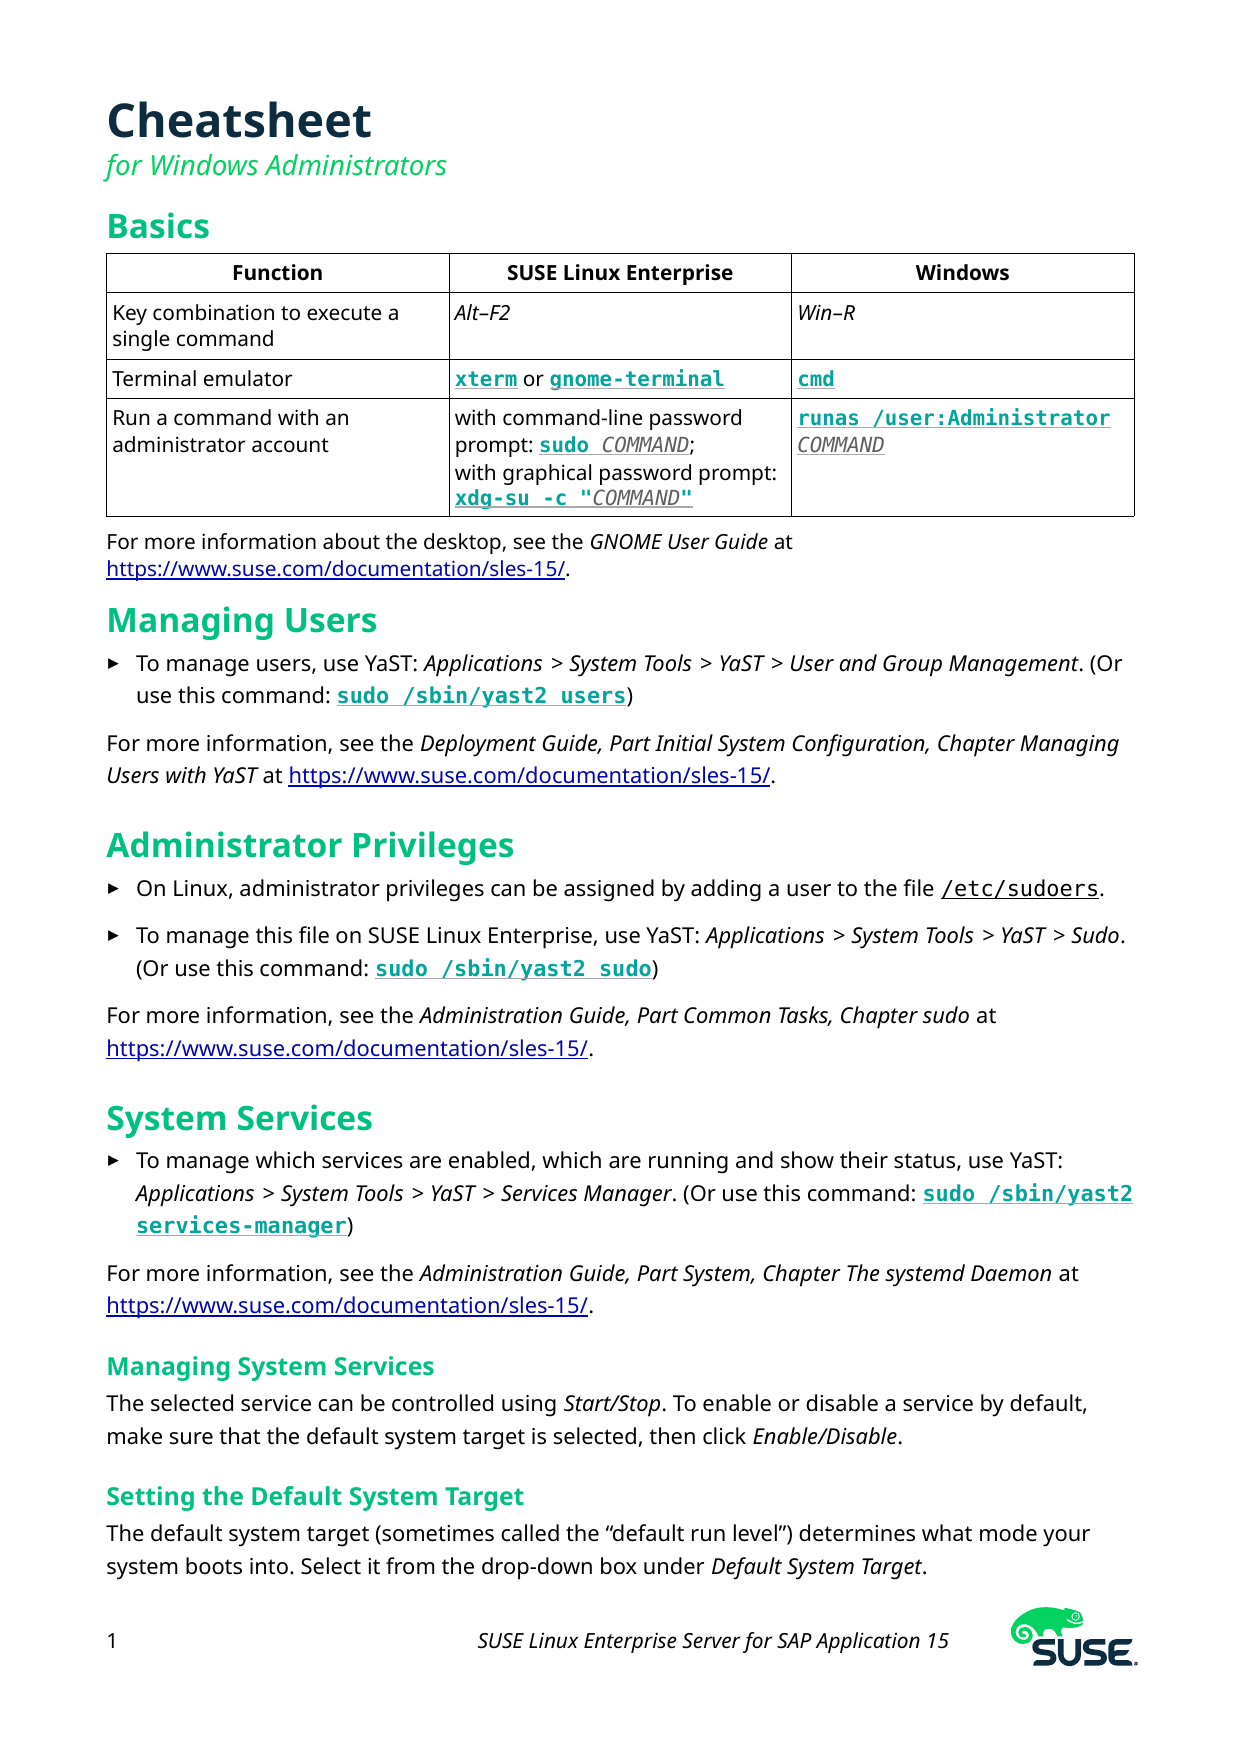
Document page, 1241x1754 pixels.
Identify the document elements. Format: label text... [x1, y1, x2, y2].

subtitle Setting the Default System Target [106, 1480, 1134, 1512]
text For more information, see the Administration Guide, Part System, Chapter The systemd Daemon at https://www.suse.com/documentation/sles-15/. [106, 1257, 1134, 1320]
text The selected service can be controlled using Start/Stop. To enable or disable a service by default, make sure that the default system target is selected, then click Enable/Disable. [106, 1388, 1134, 1450]
list To manage users, use YaST: Applications > System Tools > YaST > User and Group Management. (Or use this command: sudo /sbin/yast2 users) [106, 647, 1134, 710]
text For more information, see the Deployment Guide, Part Initial System Configuration, Chapter Managing Users with YaST at https://www.suse.com/documentation/sles-15/. [106, 727, 1134, 790]
table_cell Win–R [792, 293, 1134, 359]
list To manage which services are enabled, which are running and show their status, use YaST: Applications > System Tools > YaST > Services Manager. (Or use this command: sudo /sbin/yast2 services-manager) [106, 1145, 1134, 1240]
table_cell xterm or gnome-terminal [450, 360, 791, 398]
table_cell runas /user:Administrator COMMAND [792, 399, 1134, 516]
subtitle Cheatsheet [106, 88, 1134, 150]
table_cell with command-line password prompt: sudo COMMAND; with graphical password prompt: xdg-su -c "COMMAND" [450, 399, 791, 516]
list To manage this file on SUSE Linux Enterprise, use YaST: Applications > System Tools > YaST > Sudo. (Or use this command: sudo /sbin/yast2 sudo) [106, 920, 1134, 982]
text The default system target (sometimes called the “default run level”) determines what mode your system boots into. Select it from the drop-down box under Default System Target. [106, 1518, 1134, 1581]
table_header Function [107, 254, 449, 292]
text For more information, see the Administration Guide, Part Common Tasks, Chapter sudo at https://www.suse.com/documentation/sles-15/. [106, 1000, 1134, 1062]
subtitle Managing System Services [106, 1349, 1134, 1382]
table_cell Key combination to execute a single command [107, 293, 449, 359]
subtitle System Services [106, 1094, 1134, 1139]
subtitle for Windows Administrators [106, 150, 1134, 182]
subtitle Managing Users [106, 597, 1134, 642]
subtitle Administrator Privileges [106, 822, 1134, 867]
table_cell Terminal emulator [107, 360, 449, 398]
subtitle Basics [106, 203, 1134, 247]
list On Linux, administrator privileges can be assigned by adding a user to the file /etc/sudoers. [106, 872, 1134, 902]
table_cell Alt–F2 [450, 293, 791, 359]
table_cell cmd [792, 360, 1134, 398]
table_header SUSE Linux Enterprise [450, 254, 791, 292]
table_cell Run a command with an administrator account [107, 399, 449, 516]
text For more information about the desktop, see the GNOME User Guide at https://www.suse.com/documentation/sles-15/. [106, 527, 1134, 582]
table_header Windows [792, 254, 1134, 292]
